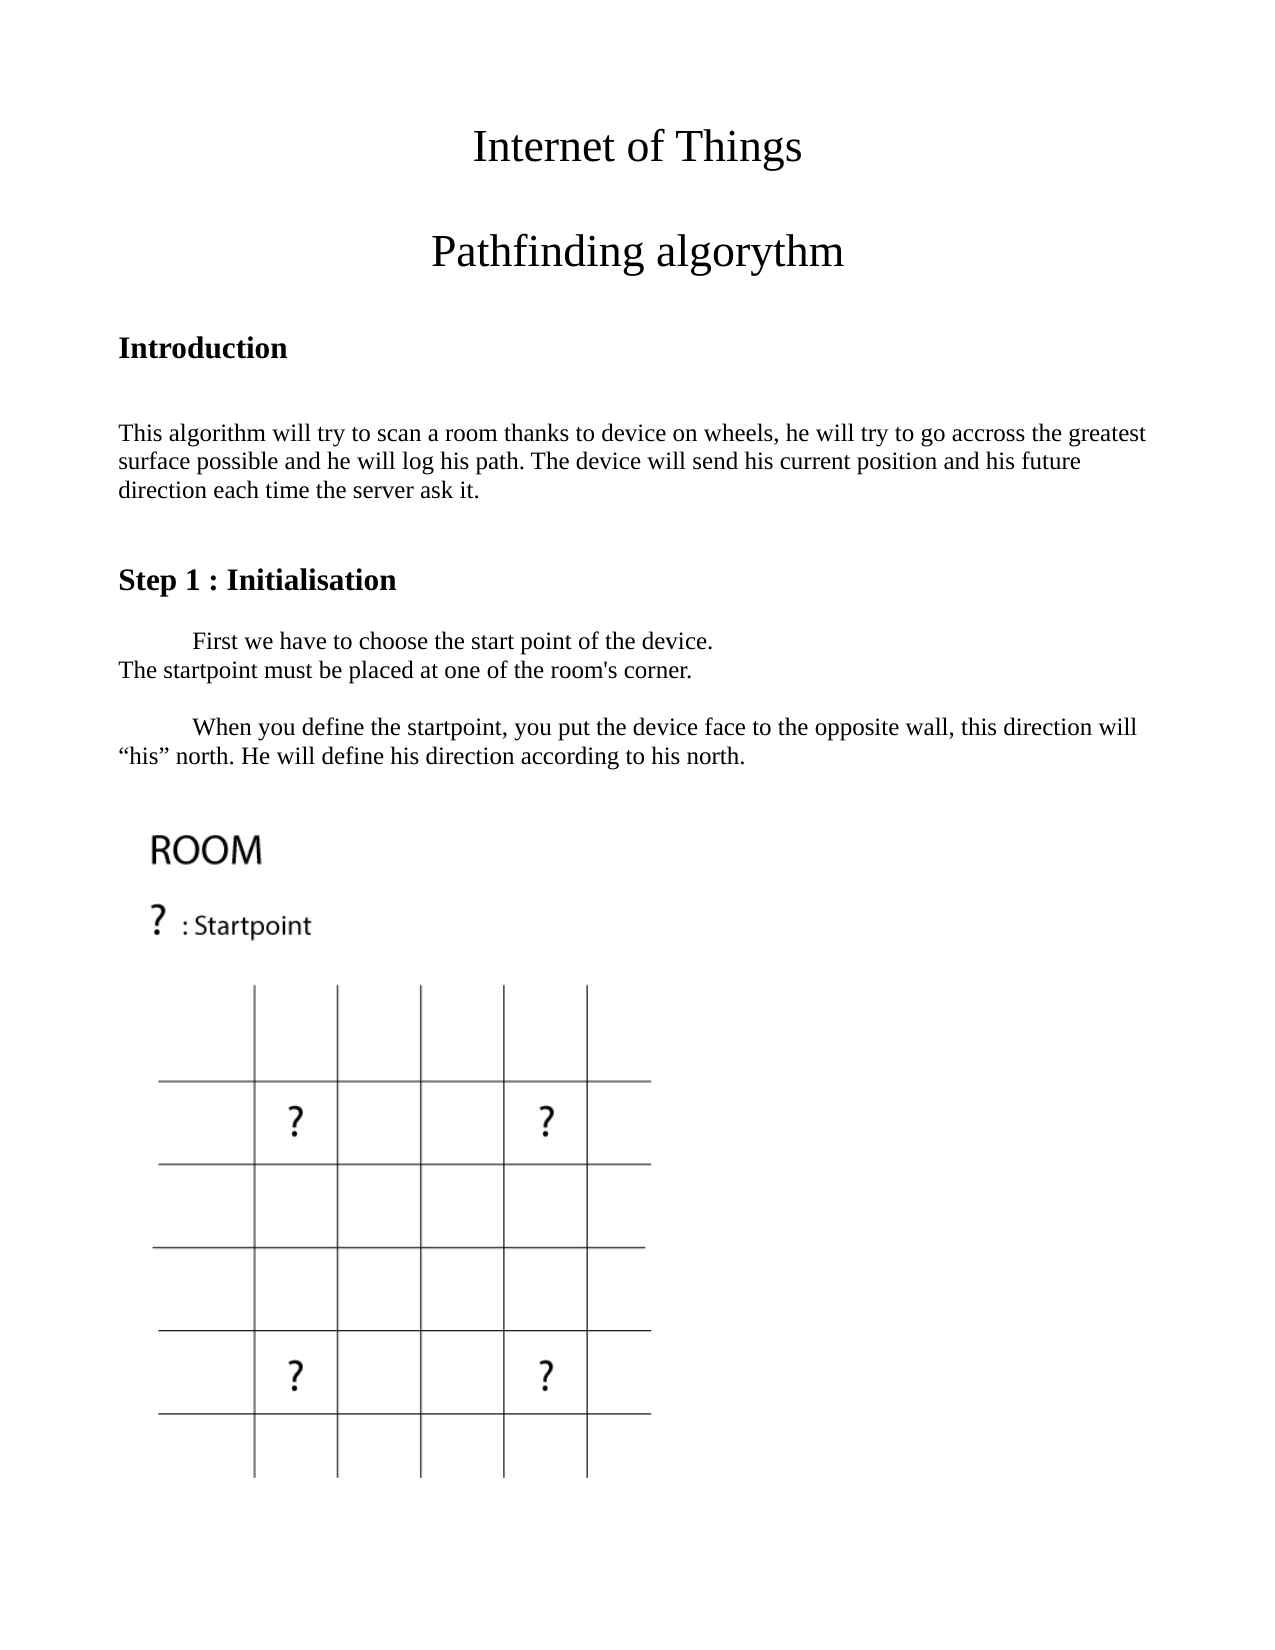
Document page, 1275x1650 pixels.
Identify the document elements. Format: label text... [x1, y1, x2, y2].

text The startpoint must be placed at one of the room's corner. [118, 655, 1157, 683]
text First we have to choose the start point of the device. [118, 626, 1157, 655]
text Pathfinding algorythm [118, 223, 1157, 276]
text Internet of Things [118, 118, 1157, 171]
text This algorithm will try to scan a room thanks to device on wheels, he will try to go accross the greatest surface possible and he will log his path. The device will send his current position and his future direction each time the server ask it. [118, 418, 1157, 504]
text Introduction [118, 329, 1157, 365]
picture [128, 799, 677, 1499]
text Step 1 : Initialisation [118, 561, 1157, 597]
text When you define the startpoint, you put the device face to the opposite wall, this direction will “his” north. He will define his direction according to his north. [118, 712, 1157, 770]
